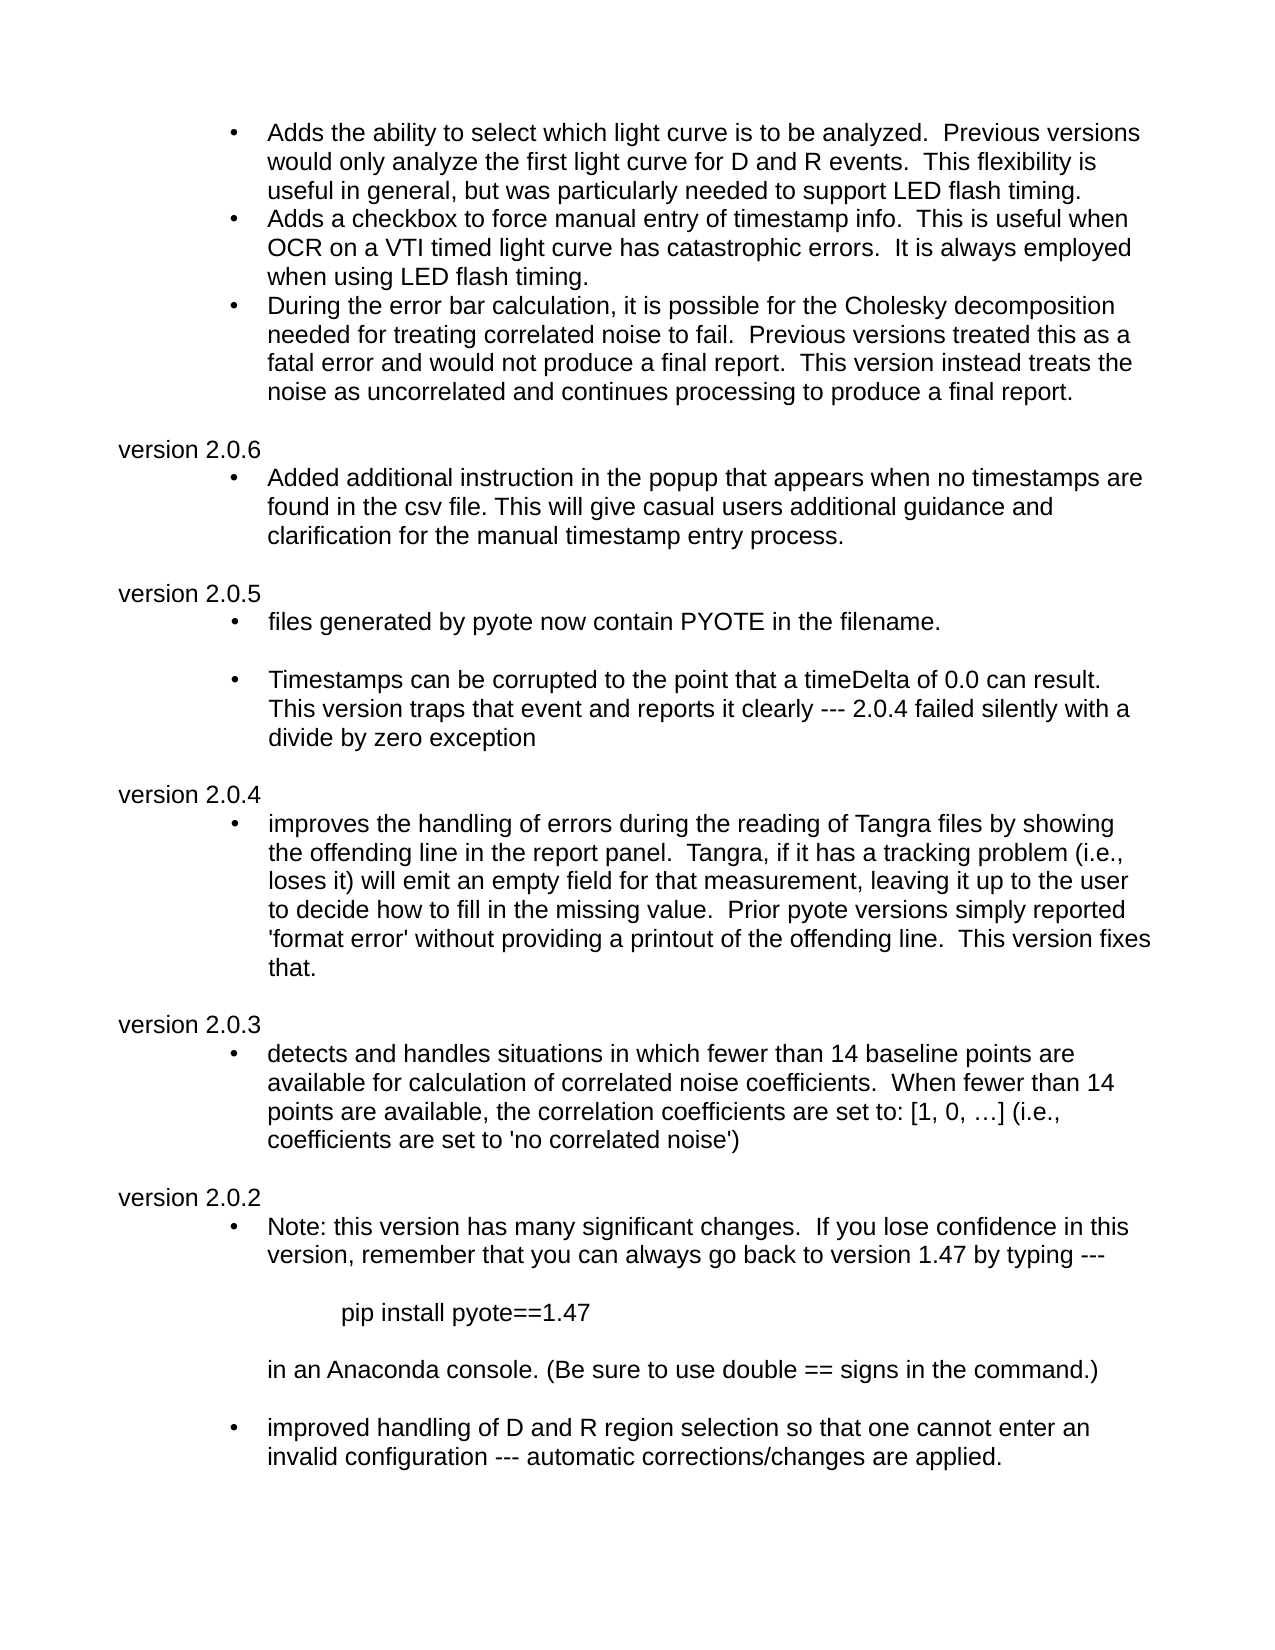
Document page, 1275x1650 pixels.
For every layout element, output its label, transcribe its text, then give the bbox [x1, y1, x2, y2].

list Adds a checkbox to force manual entry of timestamp info. This is useful when OCR on a VTI timed light curve has catastrophic errors. It is always employed when using LED flash timing. [229, 204, 1157, 291]
list Adds the ability to select which light curve is to be analyzed. Previous versions would only analyze the first light curve for D and R events. This flexibility is useful in general, but was particularly needed to support LED flash timing. [229, 118, 1157, 204]
list During the error bar calculation, it is possible for the Cholesky decomposition needed for treating correlated noise to fail. Previous versions treated this as a fatal error and would not produce a final report. This version instead treats the noise as uncorrelated and continues processing to produce a final report. [229, 291, 1157, 406]
text version 2.0.3 [118, 1010, 1157, 1039]
list improves the handling of errors during the reading of Tangra files by showing the offending line in the report panel. Tangra, if it has a tracking problem (i.e., loses it) will emit an empty field for that measurement, leaving it up to the user to decide how to fill in the missing value. Prior pyote versions simply reported 'format error' without providing a printout of the offending line. This version fixes that. [231, 809, 1157, 981]
list detects and handles situations in which fewer than 14 baseline points are available for calculation of correlated noise coefficients. When fewer than 14 points are available, the correlation coefficients are set to: [1, 0, …] (i.e., coefficients are set to 'no correlated noise') [229, 1039, 1157, 1154]
text version 2.0.2 [118, 1183, 1157, 1211]
text version 2.0.4 [118, 780, 1157, 809]
list improved handling of D and R region selection so that one cannot enter an invalid configuration --- automatic corrections/changes are applied. [229, 1413, 1157, 1499]
list Timestamps can be corrupted to the point that a timeDelta of 0.0 can result. This version traps that event and reports it clearly --- 2.0.4 failed silently with a divide by zero exception [231, 665, 1157, 780]
text version 2.0.6 [118, 435, 1157, 463]
list Added additional instruction in the popup that appears when no timestamps are found in the csv file. This will give casual users additional guidance and clarification for the manual timestamp entry process. [229, 463, 1157, 578]
list Note: this version has many significant changes. If you lose confidence in this version, remember that you can always go back to version 1.47 by typing --- pip install pyote==1.47 in an Anaconda console. (Be sure to use double == signs in the command.) [229, 1211, 1157, 1413]
text version 2.0.5 [118, 578, 1157, 607]
list files generated by pyote now contain PYOTE in the filename. [231, 607, 1157, 665]
